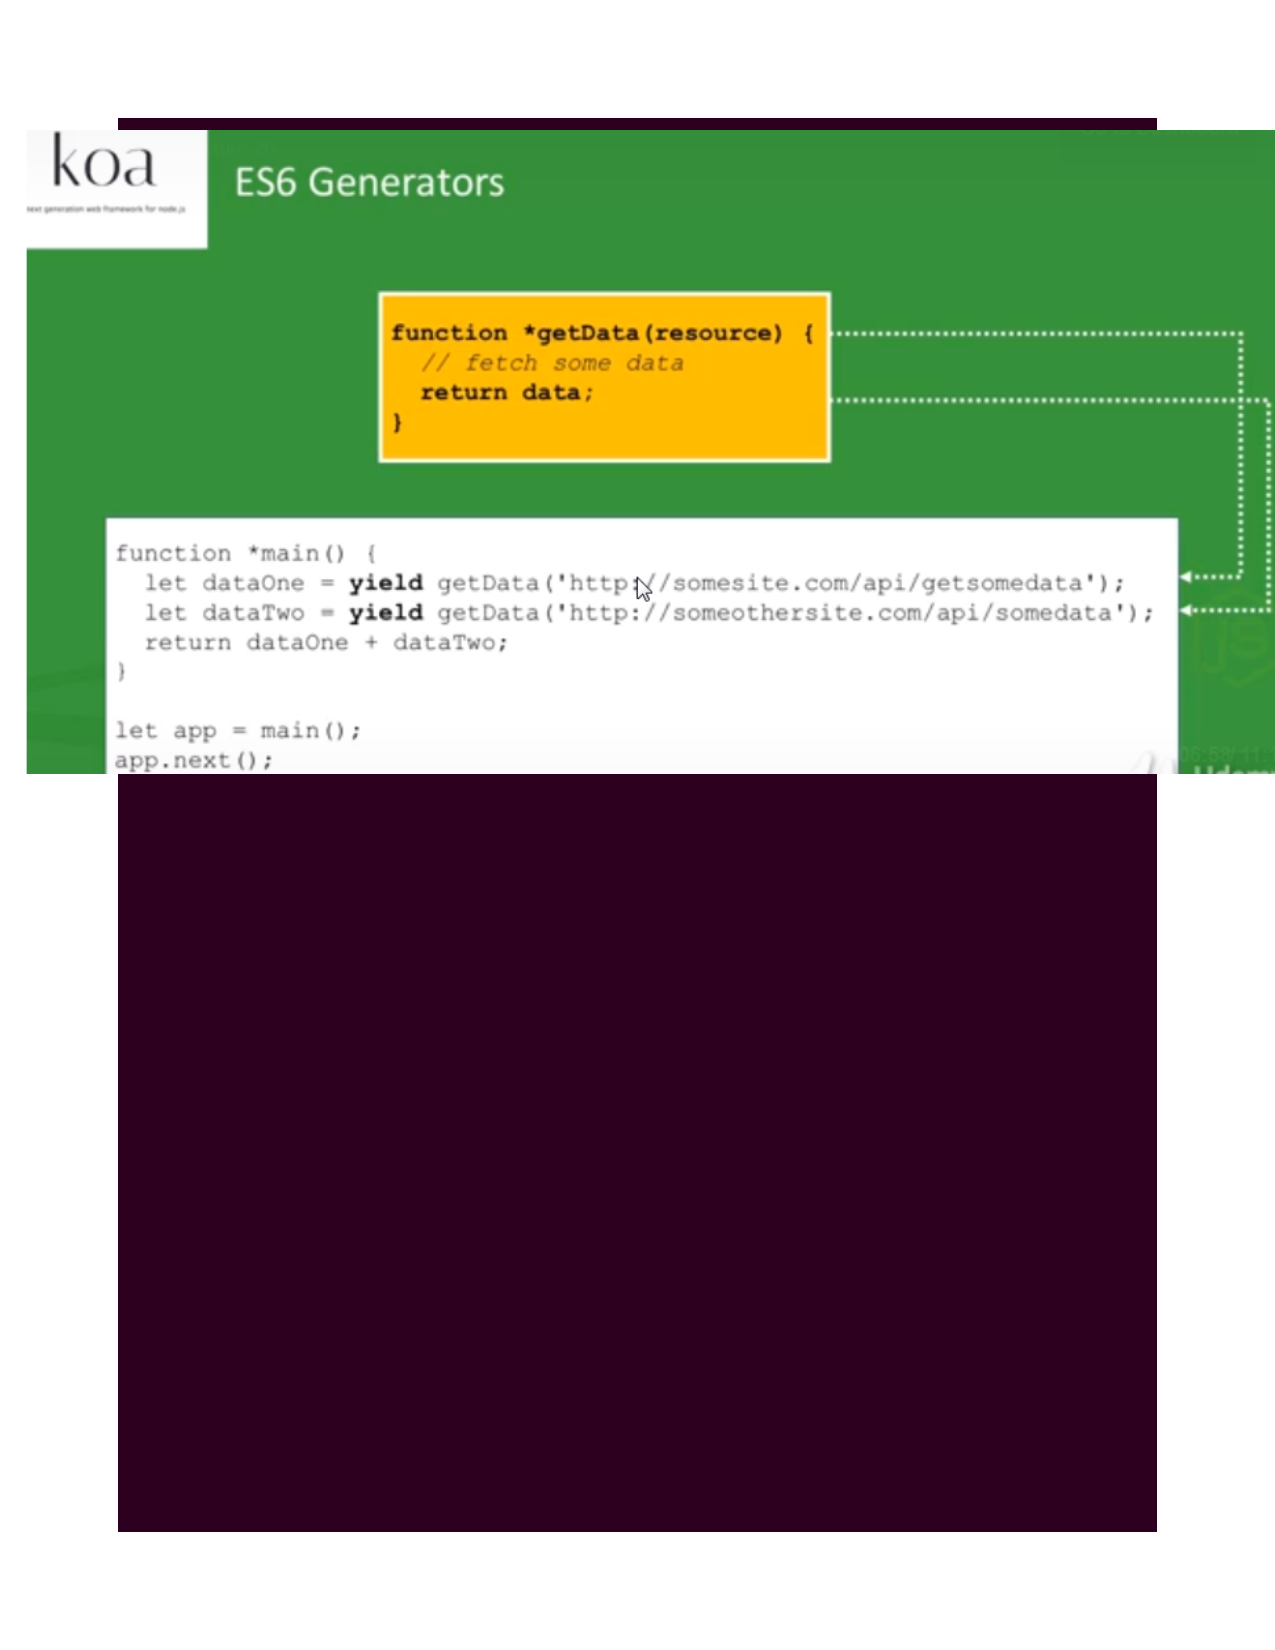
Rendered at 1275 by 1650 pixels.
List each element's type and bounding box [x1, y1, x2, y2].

picture [26, 130, 1275, 774]
